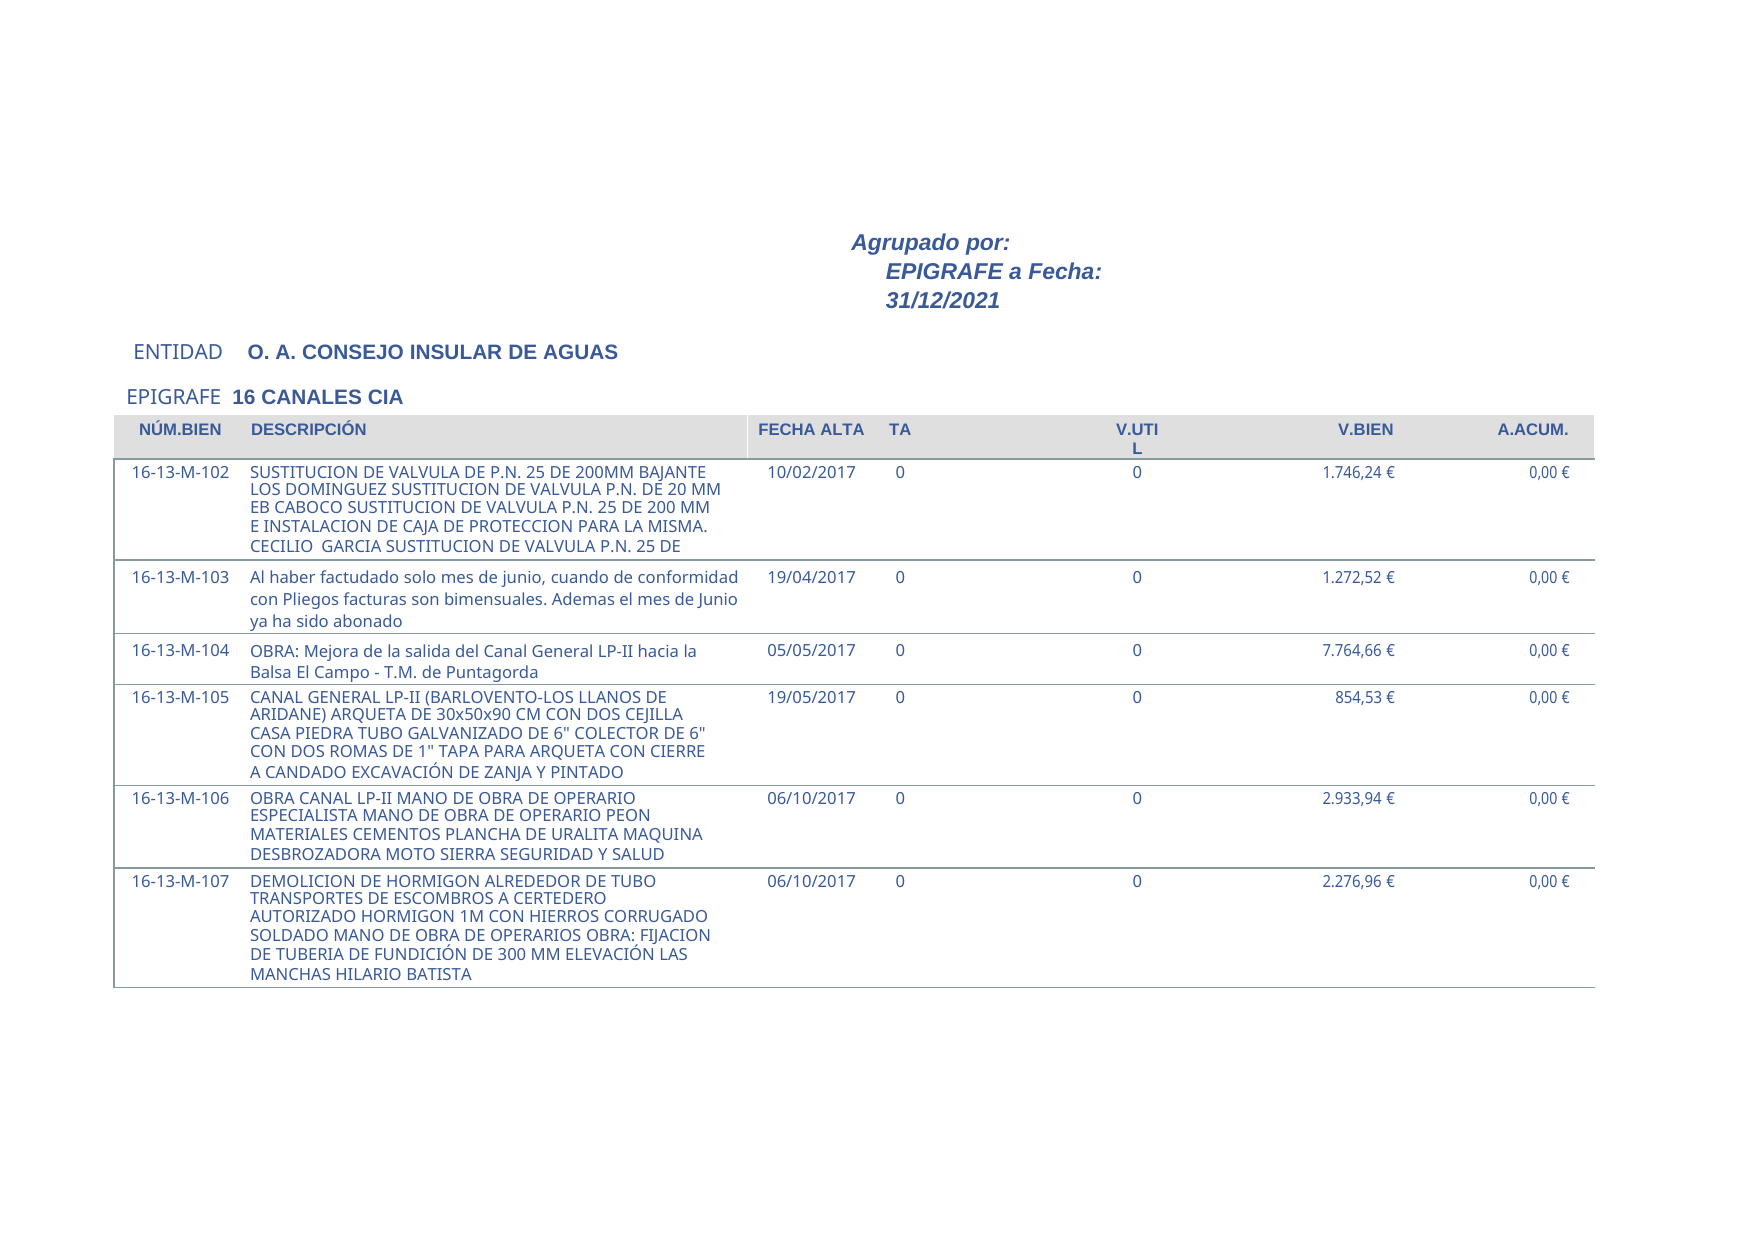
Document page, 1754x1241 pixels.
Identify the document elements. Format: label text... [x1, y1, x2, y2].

table_header V.UTIL [1088, 415, 1224, 458]
table_cell [1088, 745, 1224, 763]
table_cell 0,00 € [1455, 561, 1594, 632]
table_cell 0 [1088, 634, 1224, 684]
table_cell [115, 538, 238, 559]
table_cell [1088, 891, 1224, 909]
table_cell [115, 726, 238, 744]
table_cell [876, 538, 1088, 559]
table_cell [1088, 846, 1224, 867]
table_cell [748, 827, 876, 846]
table_cell [1088, 965, 1224, 987]
table_cell [1455, 928, 1594, 947]
table_cell [1455, 501, 1594, 519]
table_cell [115, 928, 238, 947]
table_cell 0 [876, 786, 1088, 808]
table_cell 06/10/2017 [748, 869, 876, 891]
table_cell DESBROZADORA MOTO SIERRA SEGURIDAD Y SALUD [238, 846, 747, 867]
table_cell [115, 745, 238, 763]
table_cell 1.272,52 € [1224, 561, 1455, 632]
text ENTIDAD O. A. CONSEJO INSULAR DE AGUAS [133, 337, 1606, 365]
table_cell 0 [876, 869, 1088, 891]
table_cell [1224, 538, 1455, 559]
table_cell DEMOLICION DE HORMIGON ALREDEDOR DE TUBO [238, 869, 747, 891]
table_cell [115, 809, 238, 827]
table_cell [1224, 846, 1455, 867]
table_cell EB CABOCO SUSTITUCION DE VALVULA P.N. 25 DE 200 MM [238, 501, 747, 519]
table_cell 10/02/2017 [748, 460, 876, 482]
table_cell [1455, 827, 1594, 846]
table_cell [1455, 846, 1594, 867]
table_cell [115, 947, 238, 965]
table_cell 854,53 € [1224, 685, 1455, 707]
table_cell [1455, 891, 1594, 909]
table_cell ARIDANE) ARQUETA DE 30x50x90 CM CON DOS CEJILLA [238, 708, 747, 726]
table_cell [115, 708, 238, 726]
table_cell 0,00 € [1455, 685, 1594, 707]
table_cell [748, 708, 876, 726]
table_cell [748, 501, 876, 519]
table_cell [748, 482, 876, 501]
table_cell 2.933,94 € [1224, 786, 1455, 808]
table_cell [1088, 538, 1224, 559]
table_cell 0,00 € [1455, 460, 1594, 482]
table_cell [1455, 538, 1594, 559]
table_cell [1224, 745, 1455, 763]
table_cell [1455, 965, 1594, 987]
table_cell [115, 519, 238, 538]
table_cell LOS DOMINGUEZ SUSTITUCION DE VALVULA P.N. DE 20 MM [238, 482, 747, 501]
table_cell 16-13-M-103 [115, 561, 238, 632]
table_cell TRANSPORTES DE ESCOMBROS A CERTEDERO [238, 891, 747, 909]
table_cell [876, 763, 1088, 785]
table_cell [1088, 763, 1224, 785]
table_cell E INSTALACION DE CAJA DE PROTECCION PARA LA MISMA. [238, 519, 747, 538]
table_cell [748, 891, 876, 909]
table_cell [1224, 763, 1455, 785]
table_header TA [876, 415, 1088, 458]
table_cell [1224, 501, 1455, 519]
table_cell [876, 947, 1088, 965]
table_cell [748, 538, 876, 559]
table_cell [876, 928, 1088, 947]
table_cell 16-13-M-107 [115, 869, 238, 891]
table_cell MATERIALES CEMENTOS PLANCHA DE URALITA MAQUINA [238, 827, 747, 846]
table_cell 0 [876, 561, 1088, 632]
table_cell 0 [1088, 869, 1224, 891]
table_cell [1224, 891, 1455, 909]
table_cell Al haber factudado solo mes de junio, cuando de conformidad con Pliegos facturas son bimensuales. Ademas el mes de Junio ya ha sido abonado [238, 561, 747, 632]
table_cell [1088, 501, 1224, 519]
table_cell [876, 745, 1088, 763]
table_cell [1224, 910, 1455, 928]
table_cell [1224, 928, 1455, 947]
text EPIGRAFE 16 CANALES CIA [126, 382, 1606, 411]
table_cell 16-13-M-104 [115, 634, 238, 684]
table_cell [748, 763, 876, 785]
table_cell [1224, 482, 1455, 501]
table_cell DE TUBERIA DE FUNDICIÓN DE 300 MM ELEVACIÓN LAS [238, 947, 747, 965]
table_cell [876, 501, 1088, 519]
table_cell AUTORIZADO HORMIGON 1M CON HIERROS CORRUGADO [238, 910, 747, 928]
table_cell [1088, 726, 1224, 744]
table_cell [1455, 947, 1594, 965]
table_cell 0,00 € [1455, 869, 1594, 891]
table_cell [115, 891, 238, 909]
table_cell [1455, 910, 1594, 928]
table_cell CECILIO GARCIA SUSTITUCION DE VALVULA P.N. 25 DE [238, 538, 747, 559]
table_cell SUSTITUCION DE VALVULA DE P.N. 25 DE 200MM BAJANTE [238, 460, 747, 482]
table_cell [1455, 708, 1594, 726]
table_cell [1224, 708, 1455, 726]
table_cell [1088, 708, 1224, 726]
table_cell [1088, 519, 1224, 538]
table_cell [1455, 745, 1594, 763]
table_cell 0 [1088, 685, 1224, 707]
table_cell 16-13-M-102 [115, 460, 238, 482]
table_cell [1088, 947, 1224, 965]
table_cell [115, 482, 238, 501]
table_cell [1224, 947, 1455, 965]
table_cell [876, 910, 1088, 928]
table_cell MANCHAS HILARIO BATISTA [238, 965, 747, 987]
table_cell [115, 965, 238, 987]
table_cell 2.276,96 € [1224, 869, 1455, 891]
table_cell [1088, 827, 1224, 846]
table_cell CON DOS ROMAS DE 1" TAPA PARA ARQUETA CON CIERRE [238, 745, 747, 763]
table_cell [748, 910, 876, 928]
table_cell [1088, 910, 1224, 928]
table_cell 19/04/2017 [748, 561, 876, 632]
table_cell [748, 519, 876, 538]
table_cell [876, 726, 1088, 744]
table_cell 05/05/2017 [748, 634, 876, 684]
table_cell [1088, 809, 1224, 827]
table_cell 0 [1088, 561, 1224, 632]
table_cell [115, 910, 238, 928]
table_cell ESPECIALISTA MANO DE OBRA DE OPERARIO PEON [238, 809, 747, 827]
table_cell [1455, 726, 1594, 744]
table_cell 16-13-M-105 [115, 685, 238, 707]
table_cell CANAL GENERAL LP-II (BARLOVENTO-LOS LLANOS DE [238, 685, 747, 707]
table_header DESCRIPCIÓN [238, 415, 747, 458]
table_cell 0 [876, 685, 1088, 707]
table_cell [1455, 809, 1594, 827]
table_cell [1455, 519, 1594, 538]
table_cell [1088, 482, 1224, 501]
table_cell [1088, 928, 1224, 947]
table_cell OBRA CANAL LP-II MANO DE OBRA DE OPERARIO [238, 786, 747, 808]
table_cell 0 [876, 634, 1088, 684]
table_cell [1224, 726, 1455, 744]
table_cell 7.764,66 € [1224, 634, 1455, 684]
table_cell 0,00 € [1455, 634, 1594, 684]
table_cell [876, 482, 1088, 501]
table_header V.BIEN [1224, 415, 1455, 458]
table_cell OBRA: Mejora de la salida del Canal General LP-II hacia la Balsa El Campo - T.M. de Puntagorda [238, 634, 747, 684]
table_cell SOLDADO MANO DE OBRA DE OPERARIOS OBRA: FIJACION [238, 928, 747, 947]
table_cell [115, 827, 238, 846]
table_cell [876, 519, 1088, 538]
table_header A.ACUM. [1455, 415, 1594, 458]
table_cell 16-13-M-106 [115, 786, 238, 808]
table_cell [115, 763, 238, 785]
table_cell [876, 965, 1088, 987]
table_cell A CANDADO EXCAVACIÓN DE ZANJA Y PINTADO [238, 763, 747, 785]
table_cell [876, 827, 1088, 846]
table_cell 0 [1088, 460, 1224, 482]
table_cell 0 [1088, 786, 1224, 808]
table_cell CASA PIEDRA TUBO GALVANIZADO DE 6" COLECTOR DE 6" [238, 726, 747, 744]
table_cell [876, 891, 1088, 909]
table_cell [876, 809, 1088, 827]
table_cell [1455, 482, 1594, 501]
table_cell [1224, 827, 1455, 846]
table_cell 0,00 € [1455, 786, 1594, 808]
table_cell [115, 501, 238, 519]
table_cell [748, 947, 876, 965]
table_cell [748, 928, 876, 947]
table_cell 0 [876, 460, 1088, 482]
table_cell [748, 965, 876, 987]
table_cell 06/10/2017 [748, 786, 876, 808]
table_cell [115, 846, 238, 867]
table_cell [1224, 809, 1455, 827]
table_cell [748, 809, 876, 827]
table_cell [748, 726, 876, 744]
table_cell [1224, 519, 1455, 538]
table_cell [748, 846, 876, 867]
table_cell 1.746,24 € [1224, 460, 1455, 482]
table_header NÚM.BIEN [114, 415, 238, 458]
table_cell [876, 846, 1088, 867]
table_cell [748, 745, 876, 763]
text Agrupado por: EPIGRAFE a Fecha: 31/12/2021 [851, 228, 1134, 314]
table_cell [1224, 965, 1455, 987]
table_cell 19/05/2017 [748, 685, 876, 707]
table_header FECHA ALTA [748, 415, 876, 458]
table_cell [876, 708, 1088, 726]
table_cell [1455, 763, 1594, 785]
